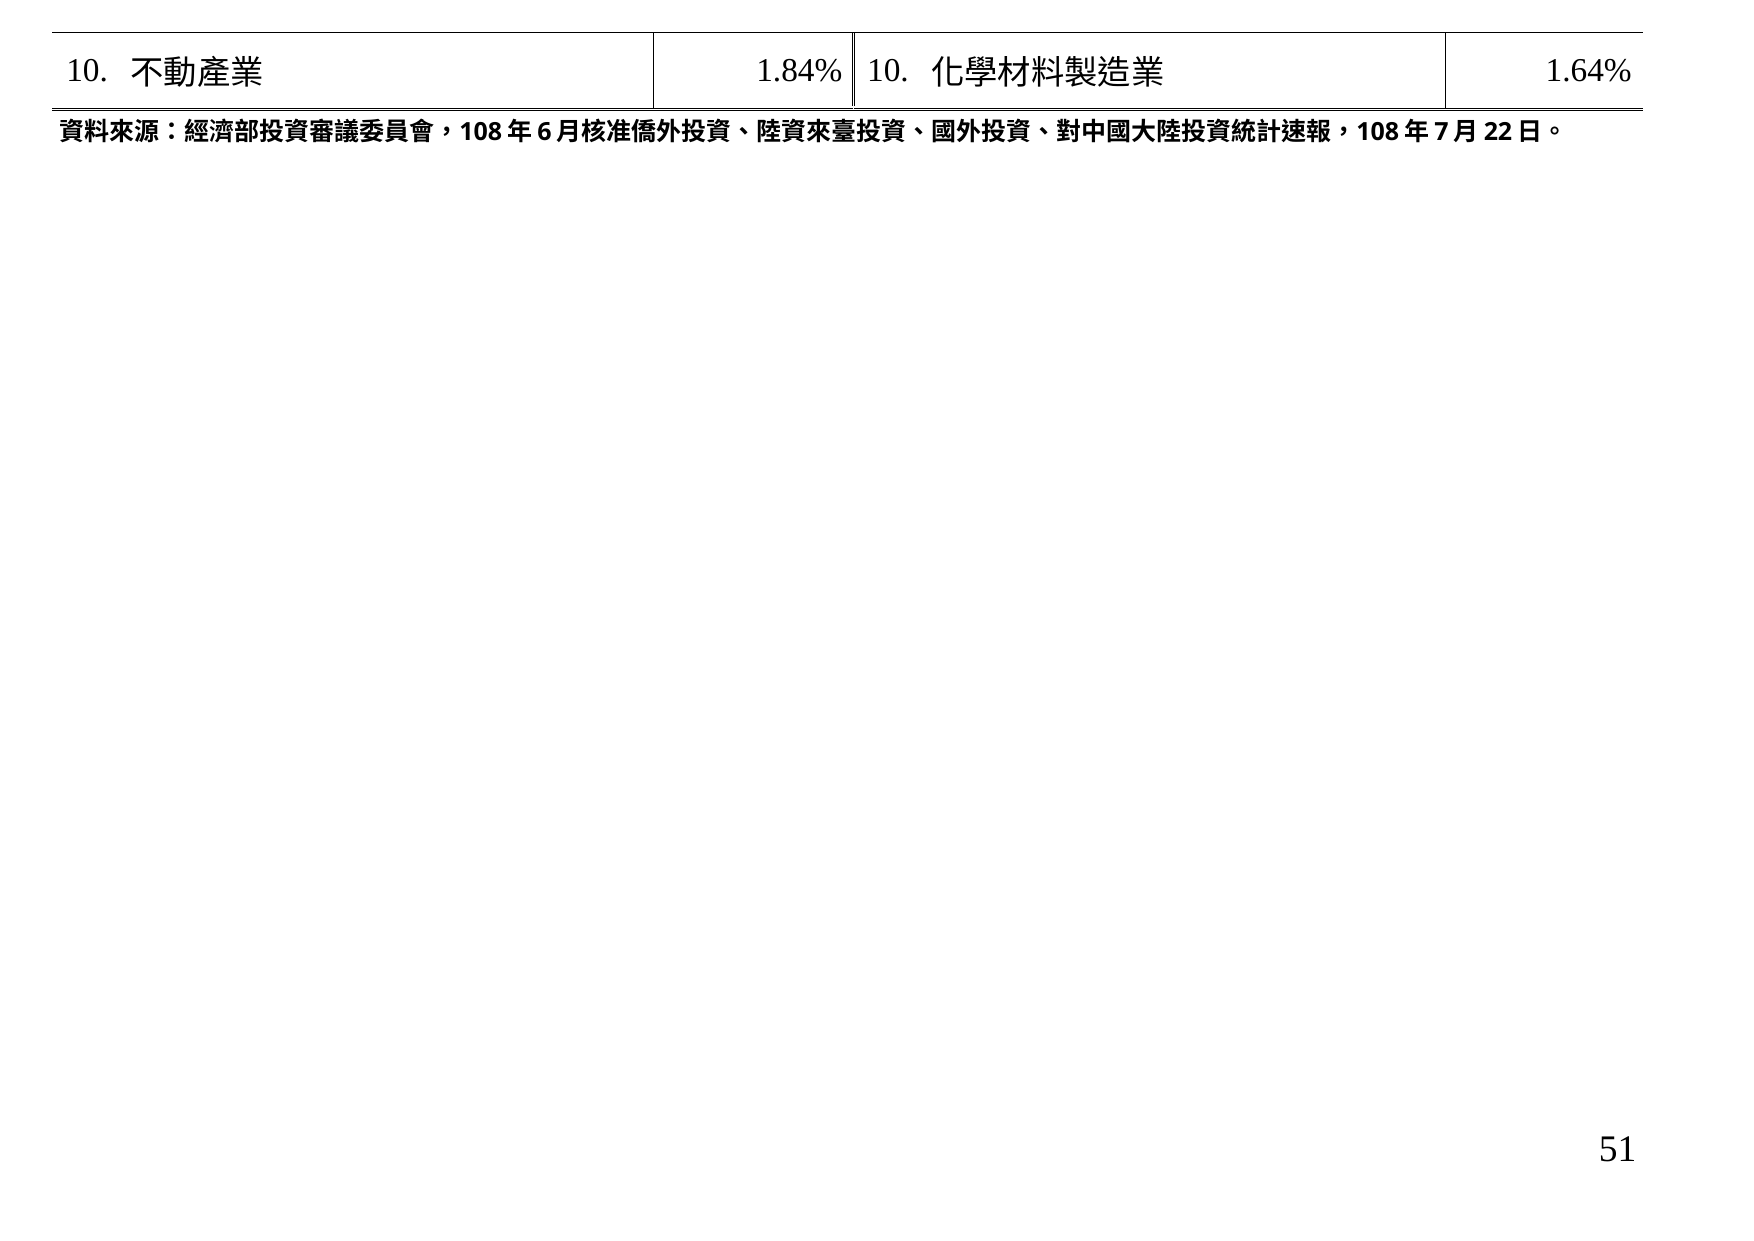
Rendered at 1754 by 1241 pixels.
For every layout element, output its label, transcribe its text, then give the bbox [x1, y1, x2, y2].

table_cell 化學材料製造業 [920, 33, 1445, 108]
table_cell 10. [52, 33, 119, 108]
table_cell 不動產業 [119, 33, 653, 108]
table_cell 1.84% [654, 33, 853, 108]
table_cell 10. [853, 33, 920, 108]
subtitle 資料來源：經濟部投資審議委員會，108年6月核准僑外投資、陸資來臺投資、國外投資、對中國大陸投資統計速報，108年7月22日。 [59, 111, 1636, 148]
table_cell 1.64% [1446, 33, 1643, 108]
